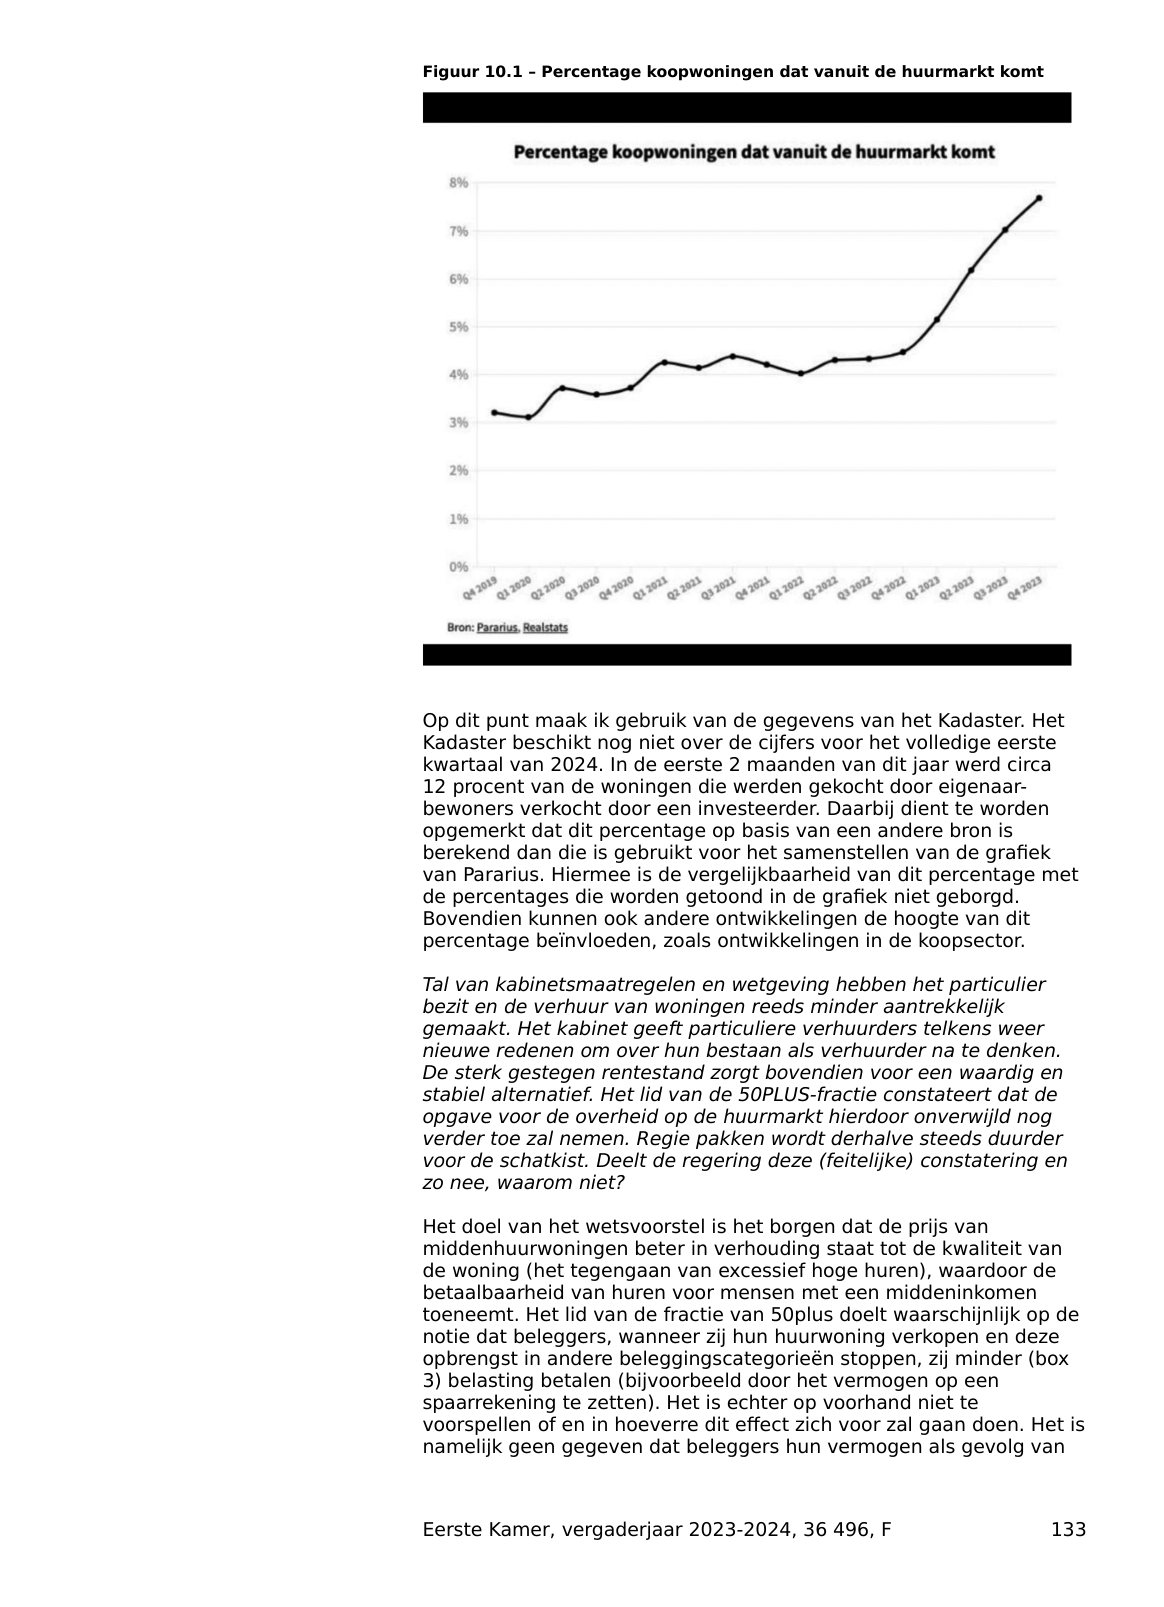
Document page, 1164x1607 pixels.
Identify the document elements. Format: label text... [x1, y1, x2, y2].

picture [422, 92, 1072, 666]
text Tal van kabinetsmaatregelen en wetgeving hebben het particulier bezit en de verhuur van woningen reeds minder aantrekkelijk gemaakt. Het kabinet geeft particuliere verhuurders telkens weer nieuwe redenen om over hun bestaan als verhuurder na te denken. De sterk gestegen rentestand zorgt bovendien voor een waardig en stabiel alternatief. Het lid van de 50PLUS-fractie constateert dat de opgave voor de overheid op de huurmarkt hierdoor onverwijld nog verder toe zal nemen. Regie pakken wordt derhalve steeds duurder voor de schatkist. Deelt de regering deze (feitelijke) constatering en zo nee, waarom niet? [422, 974, 1087, 1193]
text Het doel van het wetsvoorstel is het borgen dat de prijs van middenhuurwoningen beter in verhouding staat tot de kwaliteit van de woning (het tegengaan van excessief hoge huren), waardoor de betaalbaarheid van huren voor mensen met een middeninkomen toeneemt. Het lid van de fractie van 50plus doelt waarschijnlijk op de notie dat beleggers, wanneer zij hun huurwoning verkopen en deze opbrengst in andere beleggingscategorieën stoppen, zij minder (box 3) belasting betalen (bijvoorbeeld door het vermogen op een spaarrekening te zetten). Het is echter op voorhand niet te voorspellen of en in hoeverre dit effect zich voor zal gaan doen. Het is namelijk geen gegeven dat beleggers hun vermogen als gevolg van [422, 1216, 1087, 1457]
text Figuur 10.1 – Percentage koopwoningen dat vanuit de huurmarkt komt [422, 63, 1072, 81]
text Op dit punt maak ik gebruik van de gegevens van het Kadaster. Het Kadaster beschikt nog niet over de cijfers voor het volledige eerste kwartaal van 2024. In de eerste 2 maanden van dit jaar werd circa 12 procent van de woningen die werden gekocht door eigenaar-bewoners verkocht door een investeerder. Daarbij dient te worden opgemerkt dat dit percentage op basis van een andere bron is berekend dan die is gebruikt voor het samenstellen van de grafiek van Pararius. Hiermee is de vergelijkbaarheid van dit percentage met de percentages die worden getoond in de grafiek niet geborgd. Bovendien kunnen ook andere ontwikkelingen de hoogte van dit percentage beïnvloeden, zoals ontwikkelingen in de koopsector. [422, 710, 1087, 952]
